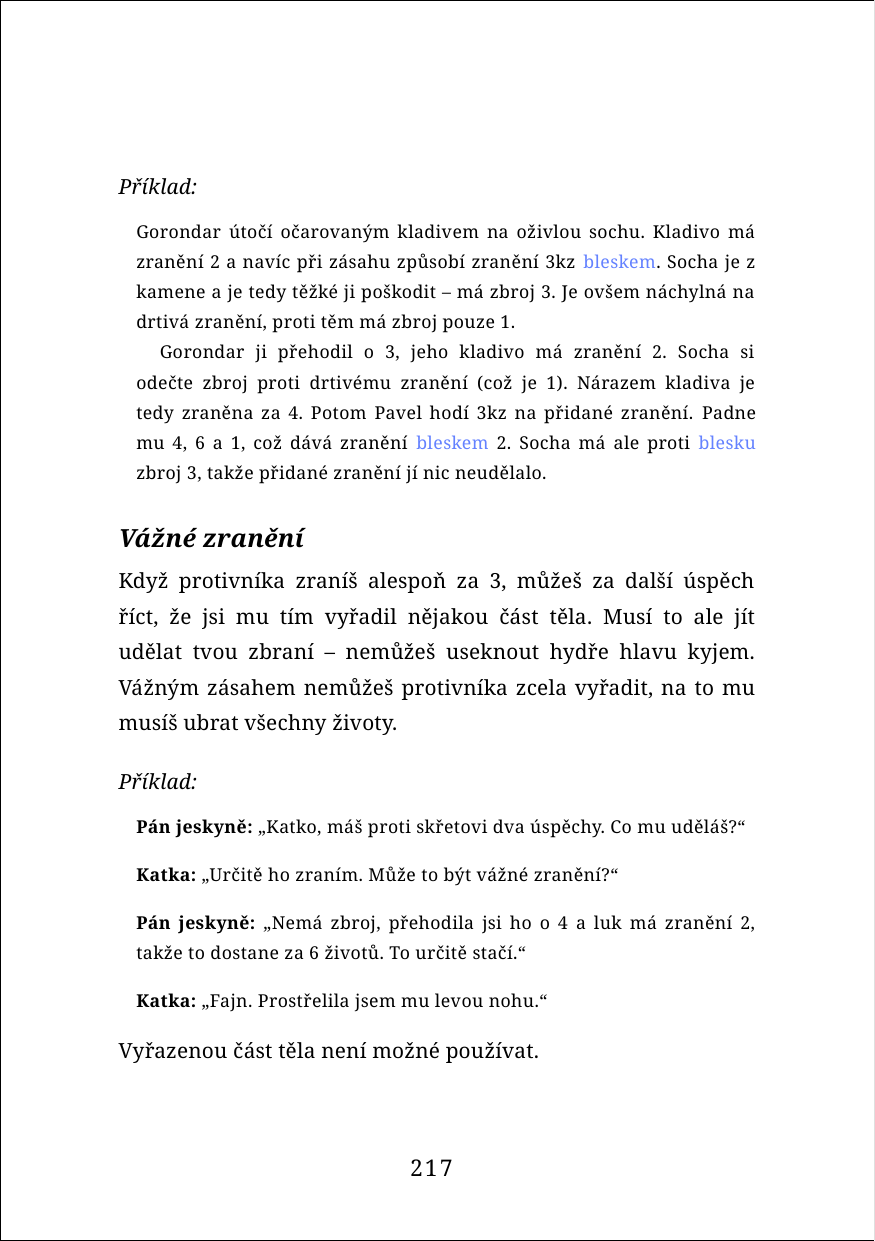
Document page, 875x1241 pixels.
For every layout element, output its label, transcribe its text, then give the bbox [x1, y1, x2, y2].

text Příklad: [118, 767, 756, 796]
text Gorondar útočí očarovaným kladivem na oživlou sochu. Kladivo má zranění 2 a navíc při zásahu způsobí zranění 3kz bleskem. Socha je z kamene a je tedy těžké ji poškodit – má zbroj 3. Je ovšem náchylná na drtivá zranění, proti těm má zbroj pouze 1. Gorondar ji přehodil o 3, jeho kladivo má zranění 2. Socha si odečte zbroj proti drtivému zranění (což je 1). Nárazem kladiva je tedy zraněna za 4. Potom Pavel hodí 3kz na přidané zranění. Padne mu 4, 6 a 1, což dává zranění bleskem 2. Socha má ale proti blesku zbroj 3, takže přidané zranění jí nic neudělalo. [136, 219, 756, 485]
text Katka: „Fajn. Prostřelila jsem mu levou nohu.“ [136, 989, 756, 1013]
text Příklad: [118, 172, 756, 200]
text Vyřazenou část těla není možné používat. [118, 1037, 756, 1065]
text Katka: „Určitě ho zraním. Může to být vážné zranění?“ [136, 863, 756, 887]
text Pán jeskyně: „Nemá zbroj, přehodila jsi ho o 4 a luk má zranění 2, takže to dostane za 6 životů. To určitě stačí.“ [136, 911, 756, 965]
text Když protivníka zraníš alespoň za 3, můžeš za další úspěch říct, že jsi mu tím vyřadil nějakou část těla. Musí to ale jít udělat tvou zbraní – nemůžeš useknout hydře hlavu kyjem. Vážným zásahem nemůžeš protivníka zcela vyřadit, na to mu musíš ubrat všechny životy. [118, 566, 756, 737]
subtitle Vážné zranění [118, 520, 756, 554]
text Pán jeskyně: „Katko, máš proti skřetovi dva úspěchy. Co mu uděláš?“ [136, 815, 756, 839]
